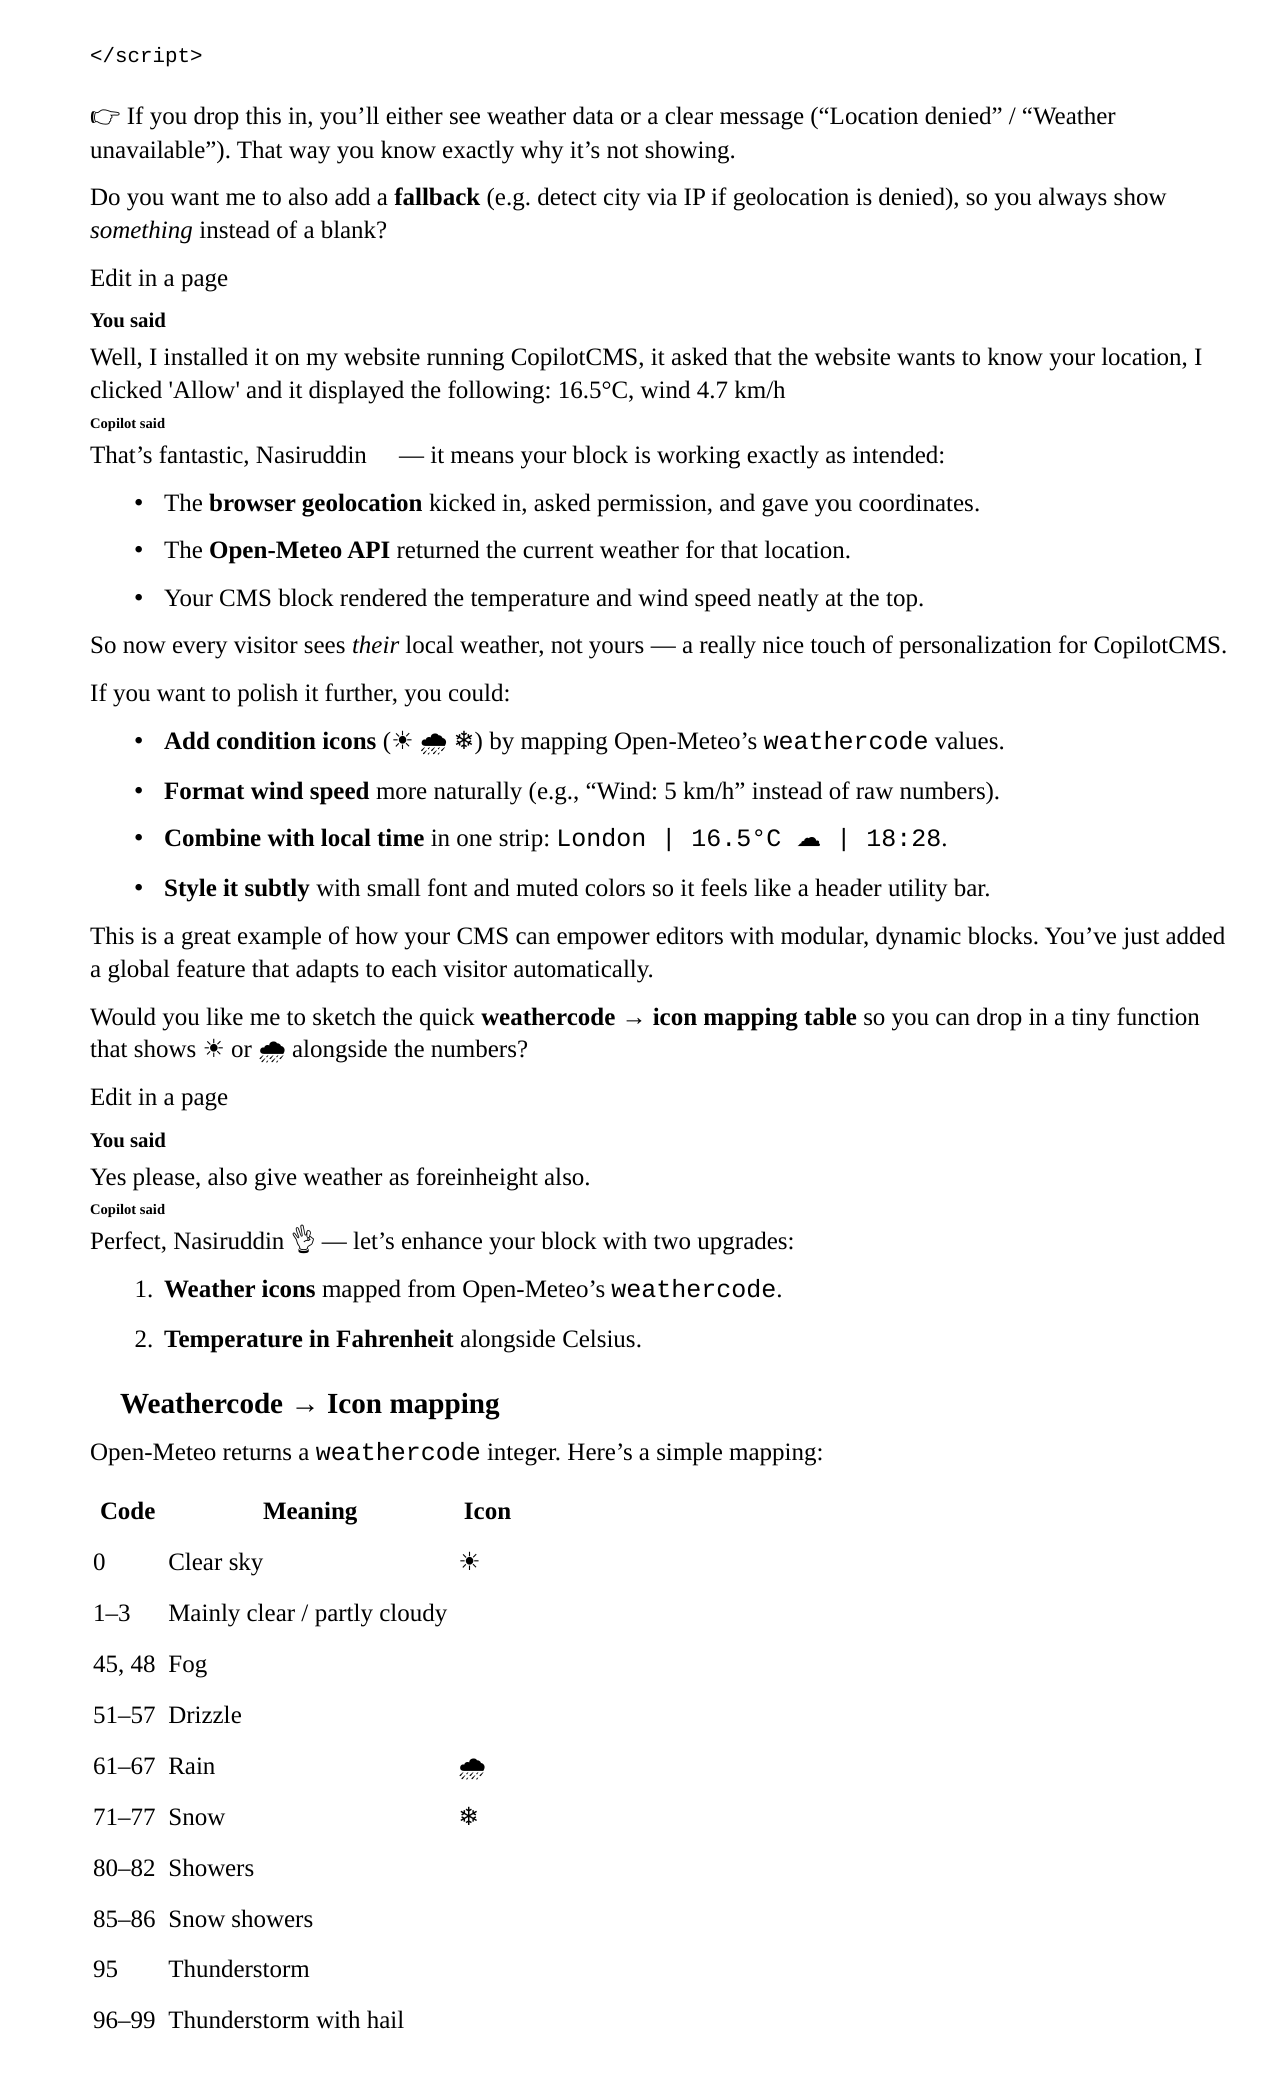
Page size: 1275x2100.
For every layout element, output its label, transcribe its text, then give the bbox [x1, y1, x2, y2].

list Style it subtly with small font and muted colors so it feels like a header utility bar. [134, 873, 1230, 902]
table_cell Mainly clear / partly cloudy [165, 1589, 455, 1640]
list The Open‑Meteo API returned the current weather for that location. [134, 535, 1230, 564]
subtitle 🔑 Weathercode → Icon mapping [90, 1386, 1230, 1420]
table_cell 🌧️ [455, 1742, 519, 1793]
table_cell Clear sky [165, 1538, 455, 1589]
list Add condition icons (☀️ 🌧️ ❄️) by mapping Open‑Meteo’s weathercode values. [134, 726, 1230, 757]
text Edit in a page [90, 1082, 1230, 1111]
table_cell 🌨️ [455, 1895, 519, 1946]
table_header Meaning [165, 1487, 455, 1538]
text Open‑Meteo returns a weathercode integer. Here’s a simple mapping: [90, 1437, 1230, 1468]
text This is a great example of how your CMS can empower editors with modular, dynamic blocks. You’ve just added a global feature that adapts to each visitor automatically. [90, 921, 1230, 983]
table_cell Showers [165, 1844, 455, 1895]
subtitle Copilot said [90, 1201, 1230, 1218]
list Format wind speed more naturally (e.g., “Wind: 5 km/h” instead of raw numbers). [134, 776, 1230, 804]
table_cell 🌤️ [455, 1589, 519, 1640]
table_cell 🌦️ [455, 1844, 519, 1895]
table_cell Fog [165, 1640, 455, 1691]
text If you want to polish it further, you could: [90, 678, 1230, 707]
subtitle You said [90, 1128, 1230, 1152]
list Temperature in Fahrenheit alongside Celsius. [134, 1324, 1230, 1353]
table_cell ❄️ [455, 1793, 519, 1844]
table_cell Rain [165, 1742, 455, 1793]
text Perfect, Nasiruddin 👌 — let’s enhance your block with two upgrades: [90, 1226, 1230, 1255]
text That’s fantastic, Nasiruddin 👏 — it means your block is working exactly as intended: [90, 440, 1230, 469]
table_cell Snow showers [165, 1895, 455, 1946]
table_cell 🌦️ [455, 1691, 519, 1742]
table_cell 🌩️ [455, 1997, 519, 2047]
table_cell Thunderstorm with hail [165, 1997, 455, 2047]
table_cell 🌫️ [455, 1640, 519, 1691]
list Your CMS block rendered the temperature and wind speed neatly at the top. [134, 583, 1230, 612]
list Combine with local time in one strip: London | 16.5°C ☁️ | 18:28. [134, 823, 1230, 854]
list Weather icons mapped from Open‑Meteo’s weathercode. [134, 1274, 1230, 1305]
table_cell 71–77 [90, 1793, 165, 1844]
text Do you want me to also add a fallback (e.g. detect city via IP if geolocation is denied), so you always show something instead of a blank? [90, 182, 1230, 244]
text Yes please, also give weather as foreinheight also. [90, 1162, 1230, 1190]
text 👉 If you drop this in, you’ll either see weather data or a clear message (“Location denied” / “Weather unavailable”). That way you know exactly why it’s not showing. [90, 102, 1230, 163]
table_cell 0 [90, 1538, 165, 1589]
table_cell Snow [165, 1793, 455, 1844]
table_cell ☀️ [455, 1538, 519, 1589]
table_cell 1–3 [90, 1589, 165, 1640]
table_cell 61–67 [90, 1742, 165, 1793]
subtitle You said [90, 308, 1230, 332]
text </script> [90, 45, 1230, 69]
table_header Code [90, 1487, 165, 1538]
table_cell 51–57 [90, 1691, 165, 1742]
table_cell 96–99 [90, 1997, 165, 2047]
text Well, I installed it on my website running CopilotCMS, it asked that the website wants to know your location, I clicked 'Allow' and it displayed the following: 16.5°C, wind 4.7 km/h [90, 342, 1230, 404]
table_cell ⛈️ [455, 1946, 519, 1997]
text So now every visitor sees their local weather, not yours — a really nice touch of personalization for CopilotCMS. [90, 631, 1230, 659]
table_cell Drizzle [165, 1691, 455, 1742]
table_header Icon [455, 1487, 519, 1538]
text Edit in a page [90, 263, 1230, 292]
table_cell 80–82 [90, 1844, 165, 1895]
subtitle Copilot said [90, 414, 1230, 431]
text Would you like me to sketch the quick weathercode → icon mapping table so you can drop in a tiny function that shows ☀️ or 🌧️ alongside the numbers? [90, 1002, 1230, 1063]
list The browser geolocation kicked in, asked permission, and gave you coordinates. [134, 488, 1230, 516]
table_cell Thunderstorm [165, 1946, 455, 1997]
table_cell 85–86 [90, 1895, 165, 1946]
table_cell 95 [90, 1946, 165, 1997]
table_cell 45, 48 [90, 1640, 165, 1691]
